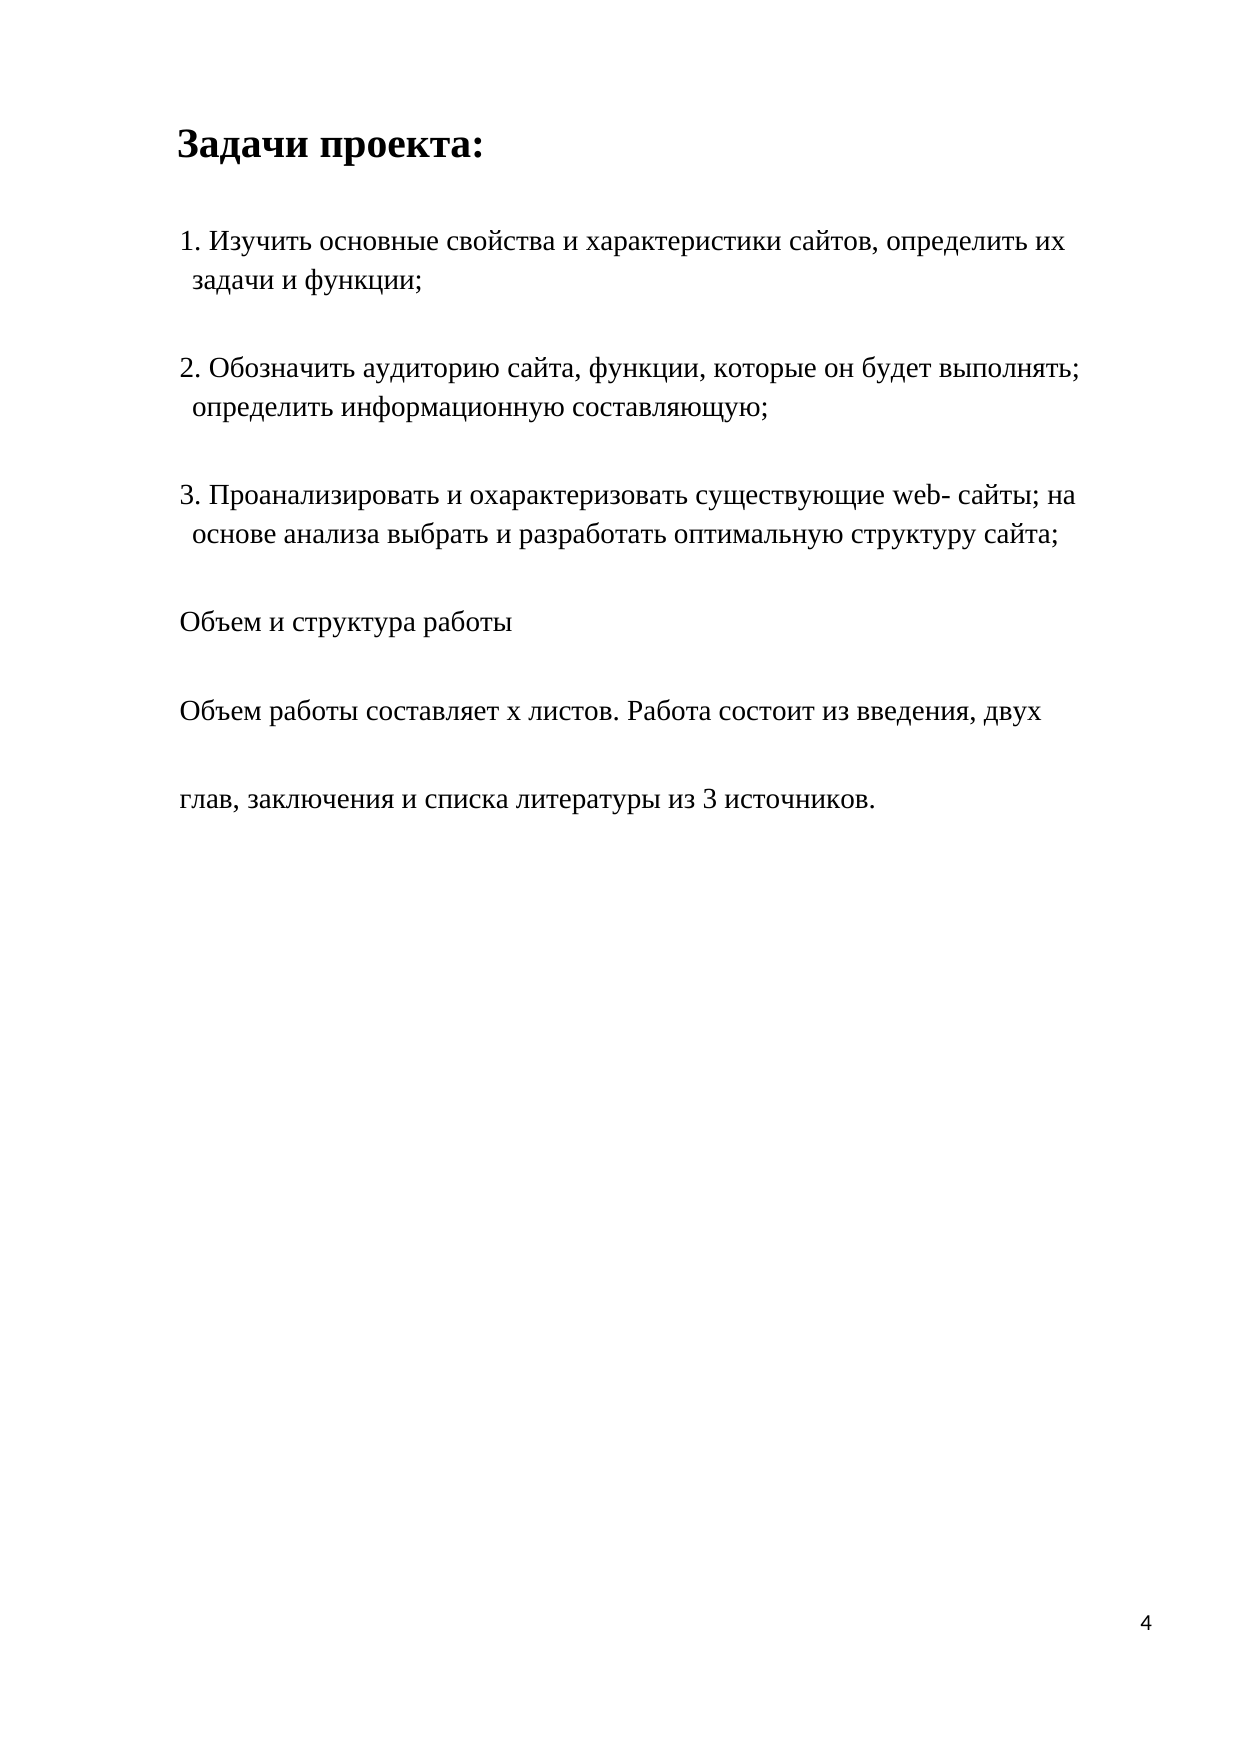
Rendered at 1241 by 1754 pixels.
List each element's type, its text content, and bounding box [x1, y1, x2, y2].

subtitle 1. Изучить основные свойства и характеристики сайтов, определить их задачи и функции; [179, 223, 1152, 295]
subtitle Объем и структура работы [179, 604, 1152, 638]
subtitle глав, заключения и списка литературы из 3 источников. [179, 782, 1152, 854]
subtitle 3. Проанализировать и охарактеризовать существующие web- сайты; на основе анализа выбрать и разработать оптимальную структуру сайта; [179, 477, 1152, 549]
subtitle 2. Обозначить аудиторию сайта, функции, которые он будет выполнять; определить информационную составляющую; [179, 350, 1152, 422]
subtitle Объем работы составляет х листов. Работа состоит из введения, двух [179, 693, 1152, 727]
subtitle Задачи проекта: [177, 118, 1152, 166]
